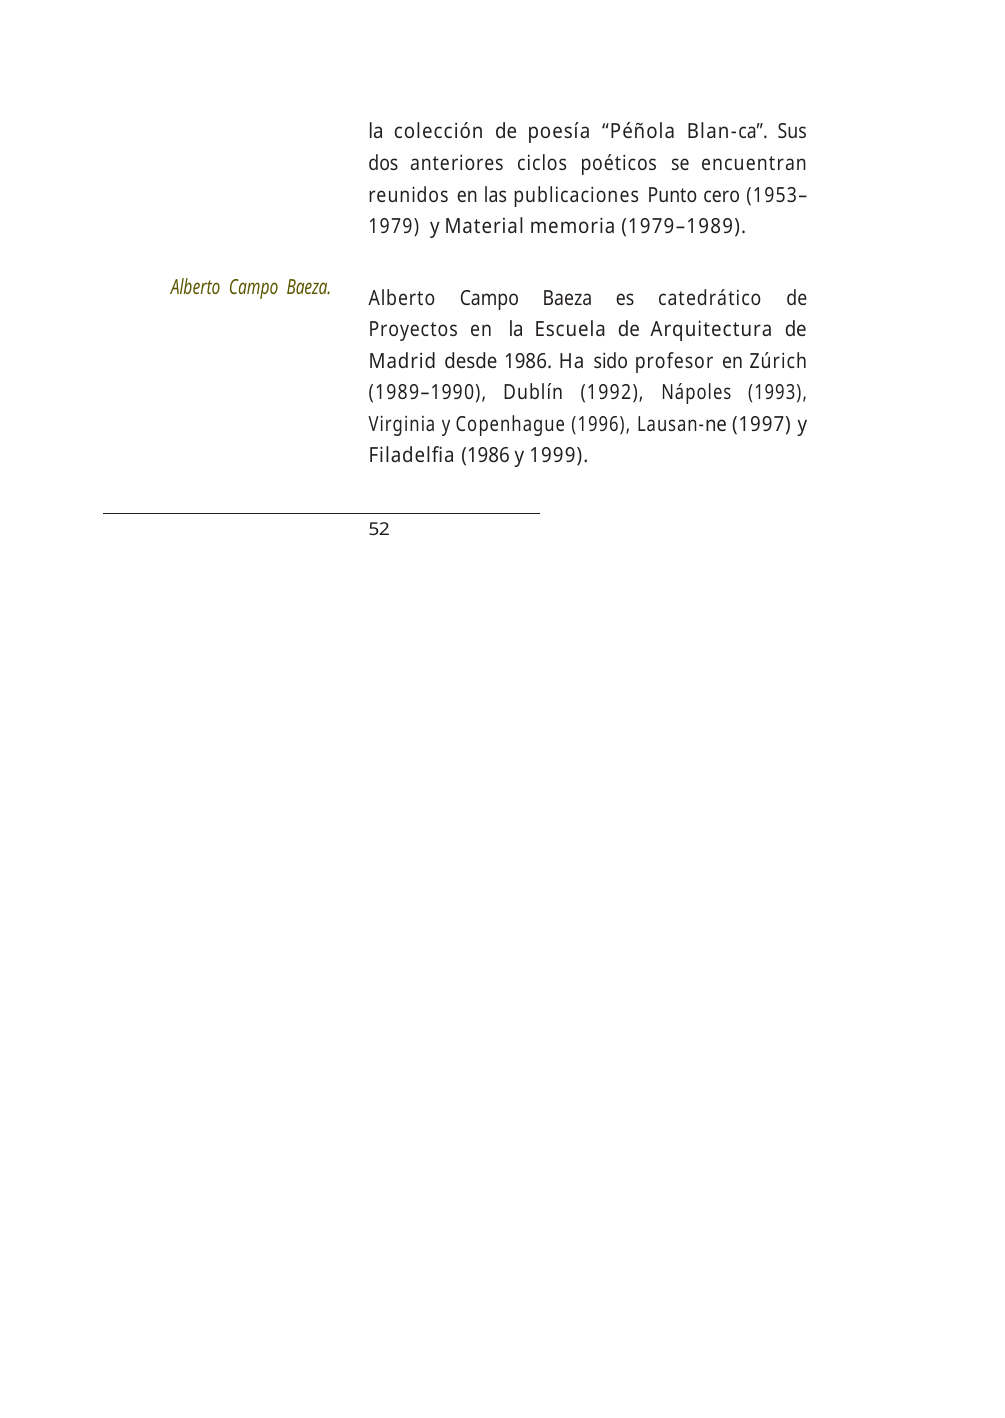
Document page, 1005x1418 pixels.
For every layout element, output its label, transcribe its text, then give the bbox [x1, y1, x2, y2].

text Alberto Campo Baeza. [171, 272, 354, 301]
text la colección de poesía “Péñola Blan-ca”. Sus dos anteriores ciclos poéticos se encuentran reunidos en las publicaciones Punto cero (1953–1979) y Material memoria (1979–1989). [368, 117, 807, 240]
text Alberto Campo Baeza es catedrático de Proyectos en la Escuela de Arquitectura de Madrid desde 1986. Ha sido profesor en Zúrich (1989–1990), Dublín (1992), Nápoles (1993), Virginia y Copenhague (1996), Lausan-ne (1997) y Filadelfia (1986 y 1999). [368, 283, 807, 469]
text 52 [368, 516, 960, 541]
